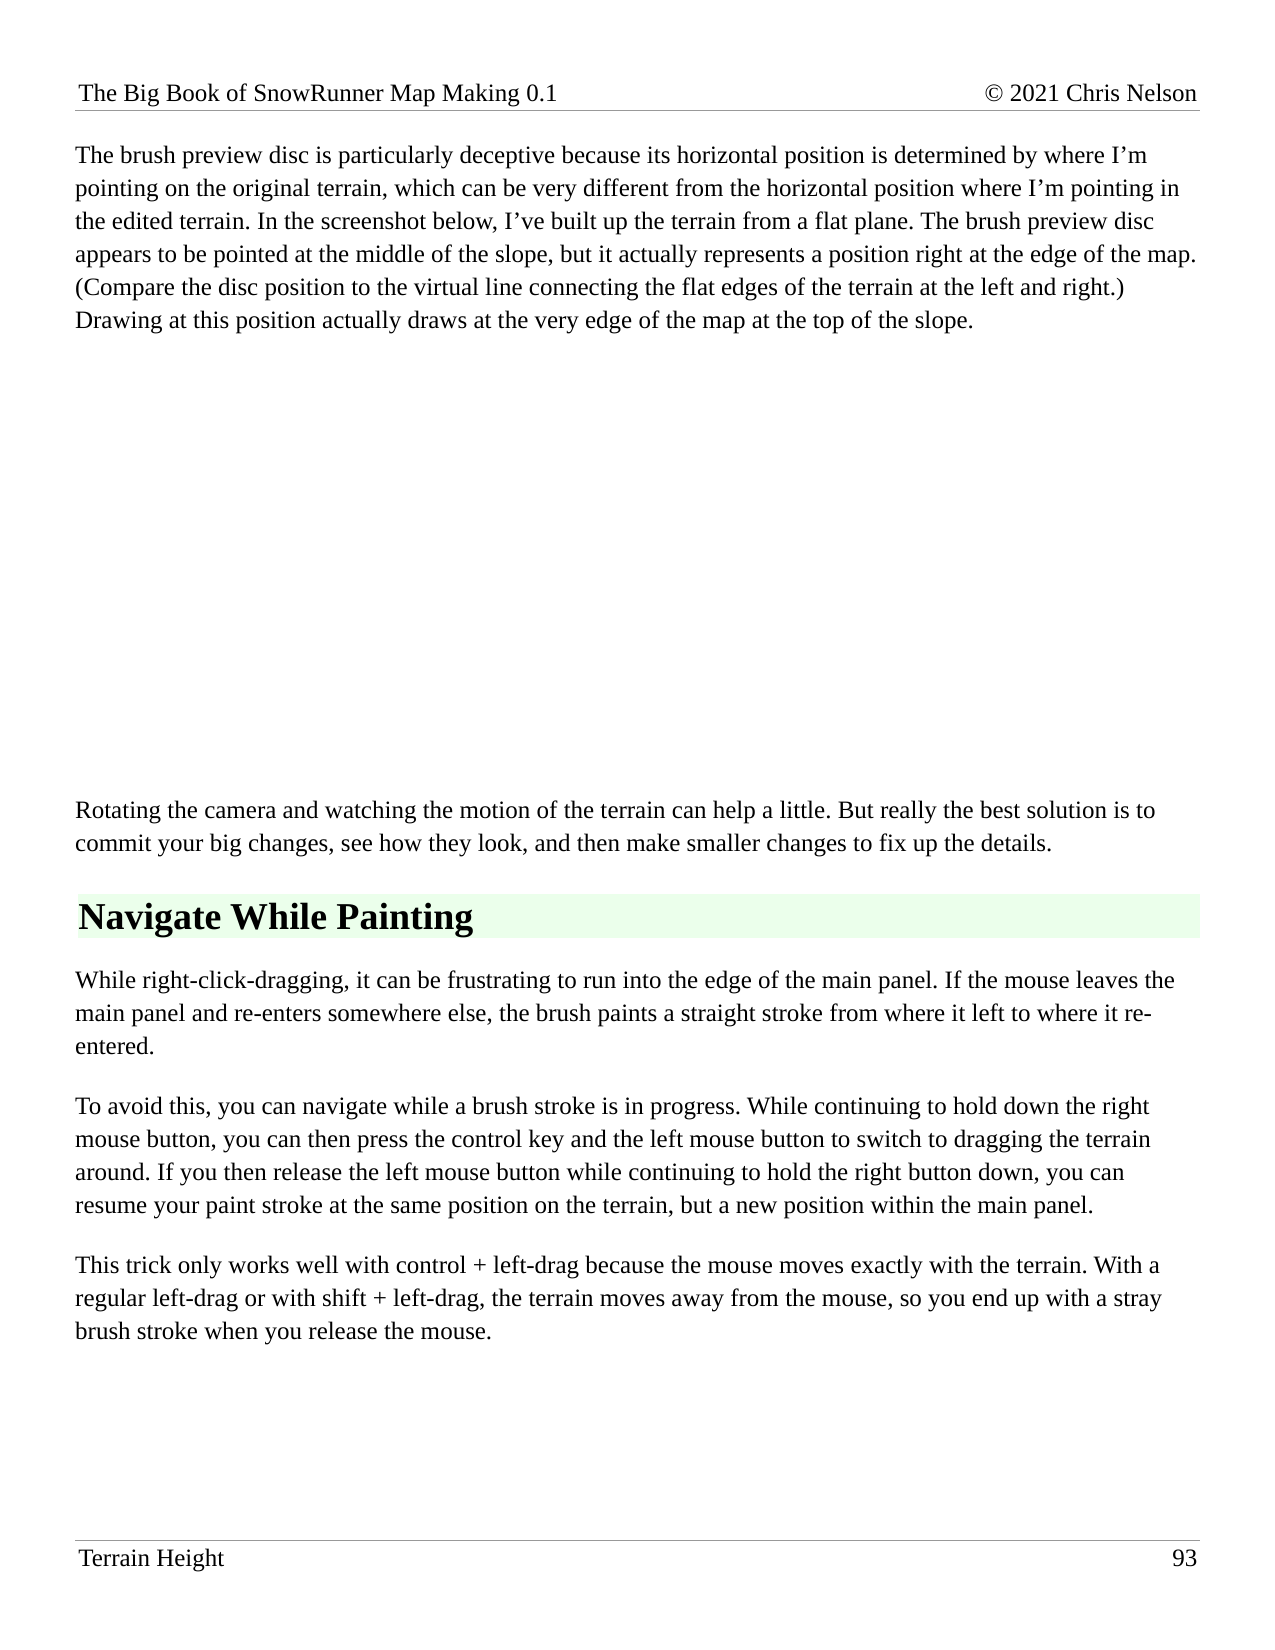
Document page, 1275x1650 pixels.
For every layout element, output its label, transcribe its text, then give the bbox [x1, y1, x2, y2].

text While right-click-dragging, it can be frustrating to run into the edge of the main panel. If the mouse leaves the main panel and re-enters somewhere else, the brush paints a straight stroke from where it left to where it re-entered. [75, 965, 1200, 1059]
text Rotating the camera and watching the motion of the terrain can help a little. But really the best solution is to commit your big changes, see how they look, and then make smaller changes to fix up the details. [75, 795, 1200, 857]
text The brush preview disc is particularly deceptive because its horizontal position is determined by where I’m pointing on the original terrain, which can be very different from the horizontal position where I’m pointing in the edited terrain. In the screenshot below, I’ve built up the terrain from a flat plane. The brush preview disc appears to be pointed at the middle of the slope, but it actually represents a position right at the edge of the map. (Compare the disc position to the virtual line connecting the flat edges of the terrain at the left and right.) Drawing at this position actually draws at the very edge of the map at the top of the slope. [75, 140, 1200, 334]
subtitle Navigate While Painting [78, 894, 1200, 938]
text To avoid this, you can navigate while a brush stroke is in progress. While continuing to hold down the right mouse button, you can then press the control key and the left mouse button to switch to dragging the terrain around. If you then release the left mouse button while continuing to hold the right button down, you can resume your paint stroke at the same position on the terrain, but a new position within the main panel. [75, 1091, 1200, 1218]
text This trick only works well with control + left-drag because the mouse moves exactly with the terrain. With a regular left-drag or with shift + left-drag, the terrain moves away from the mouse, so you end up with a stray brush stroke when you release the mouse. [75, 1250, 1200, 1344]
